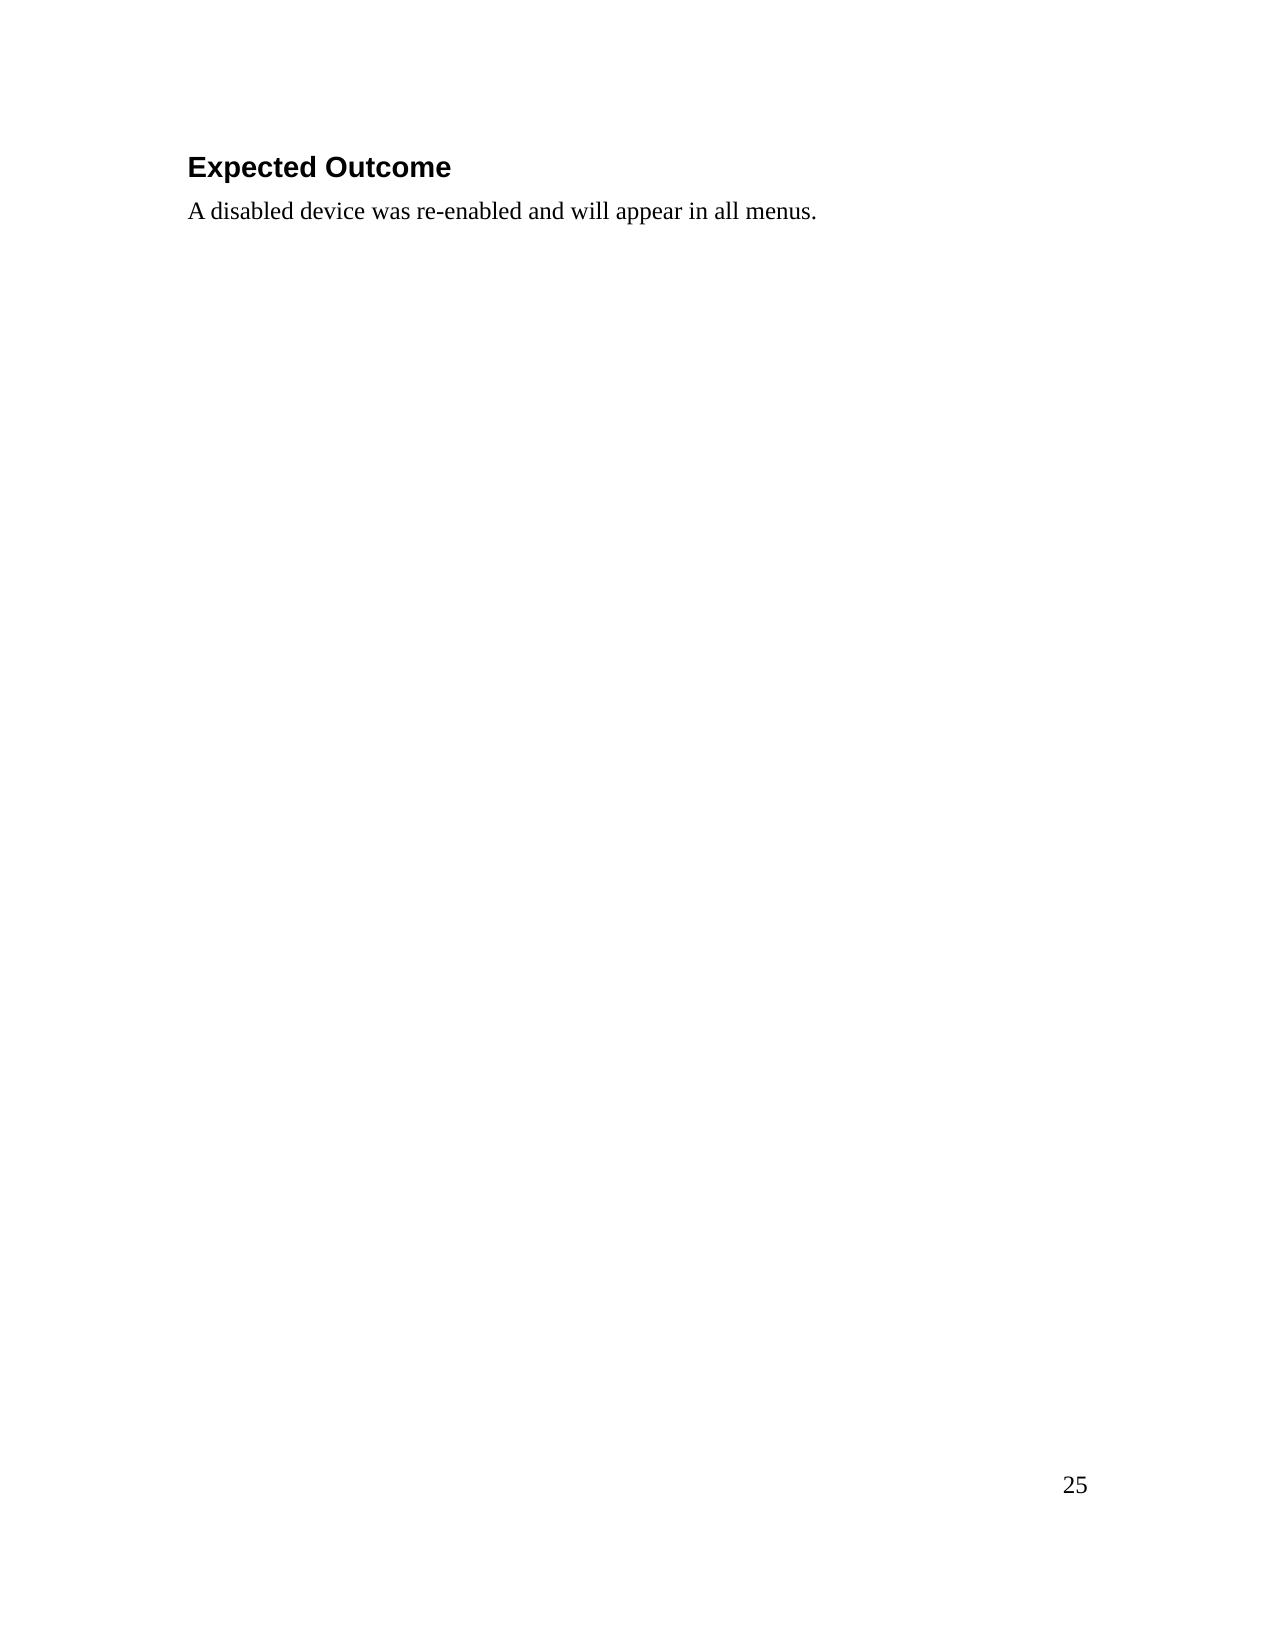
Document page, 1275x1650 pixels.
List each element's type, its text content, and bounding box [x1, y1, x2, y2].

text A disabled device was re-enabled and will appear in all menus. [187, 196, 1087, 225]
subtitle Expected Outcome [187, 150, 1087, 183]
